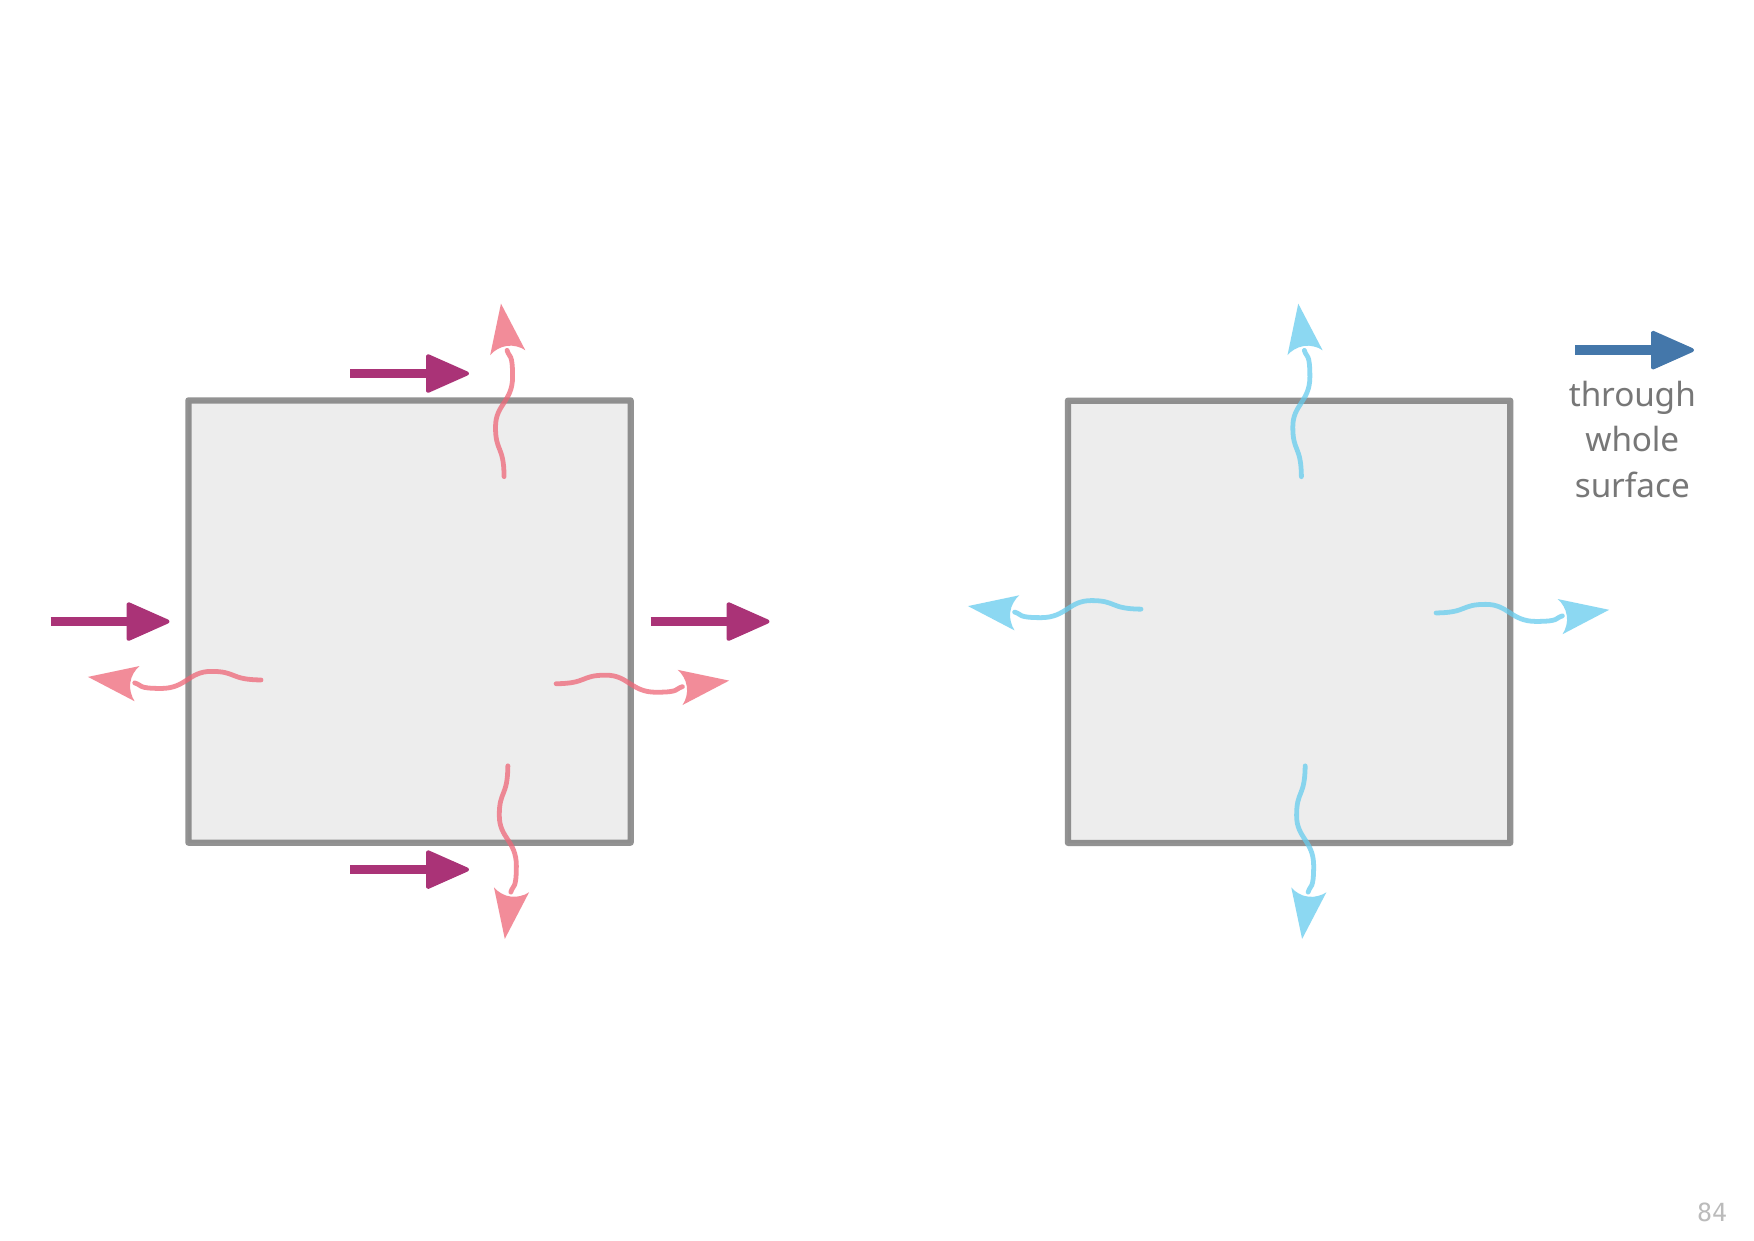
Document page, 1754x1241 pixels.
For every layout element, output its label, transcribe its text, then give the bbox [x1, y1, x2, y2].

text_box [188, 400, 631, 843]
text_box through whole surface [1554, 363, 1703, 479]
text_box [1067, 400, 1511, 843]
